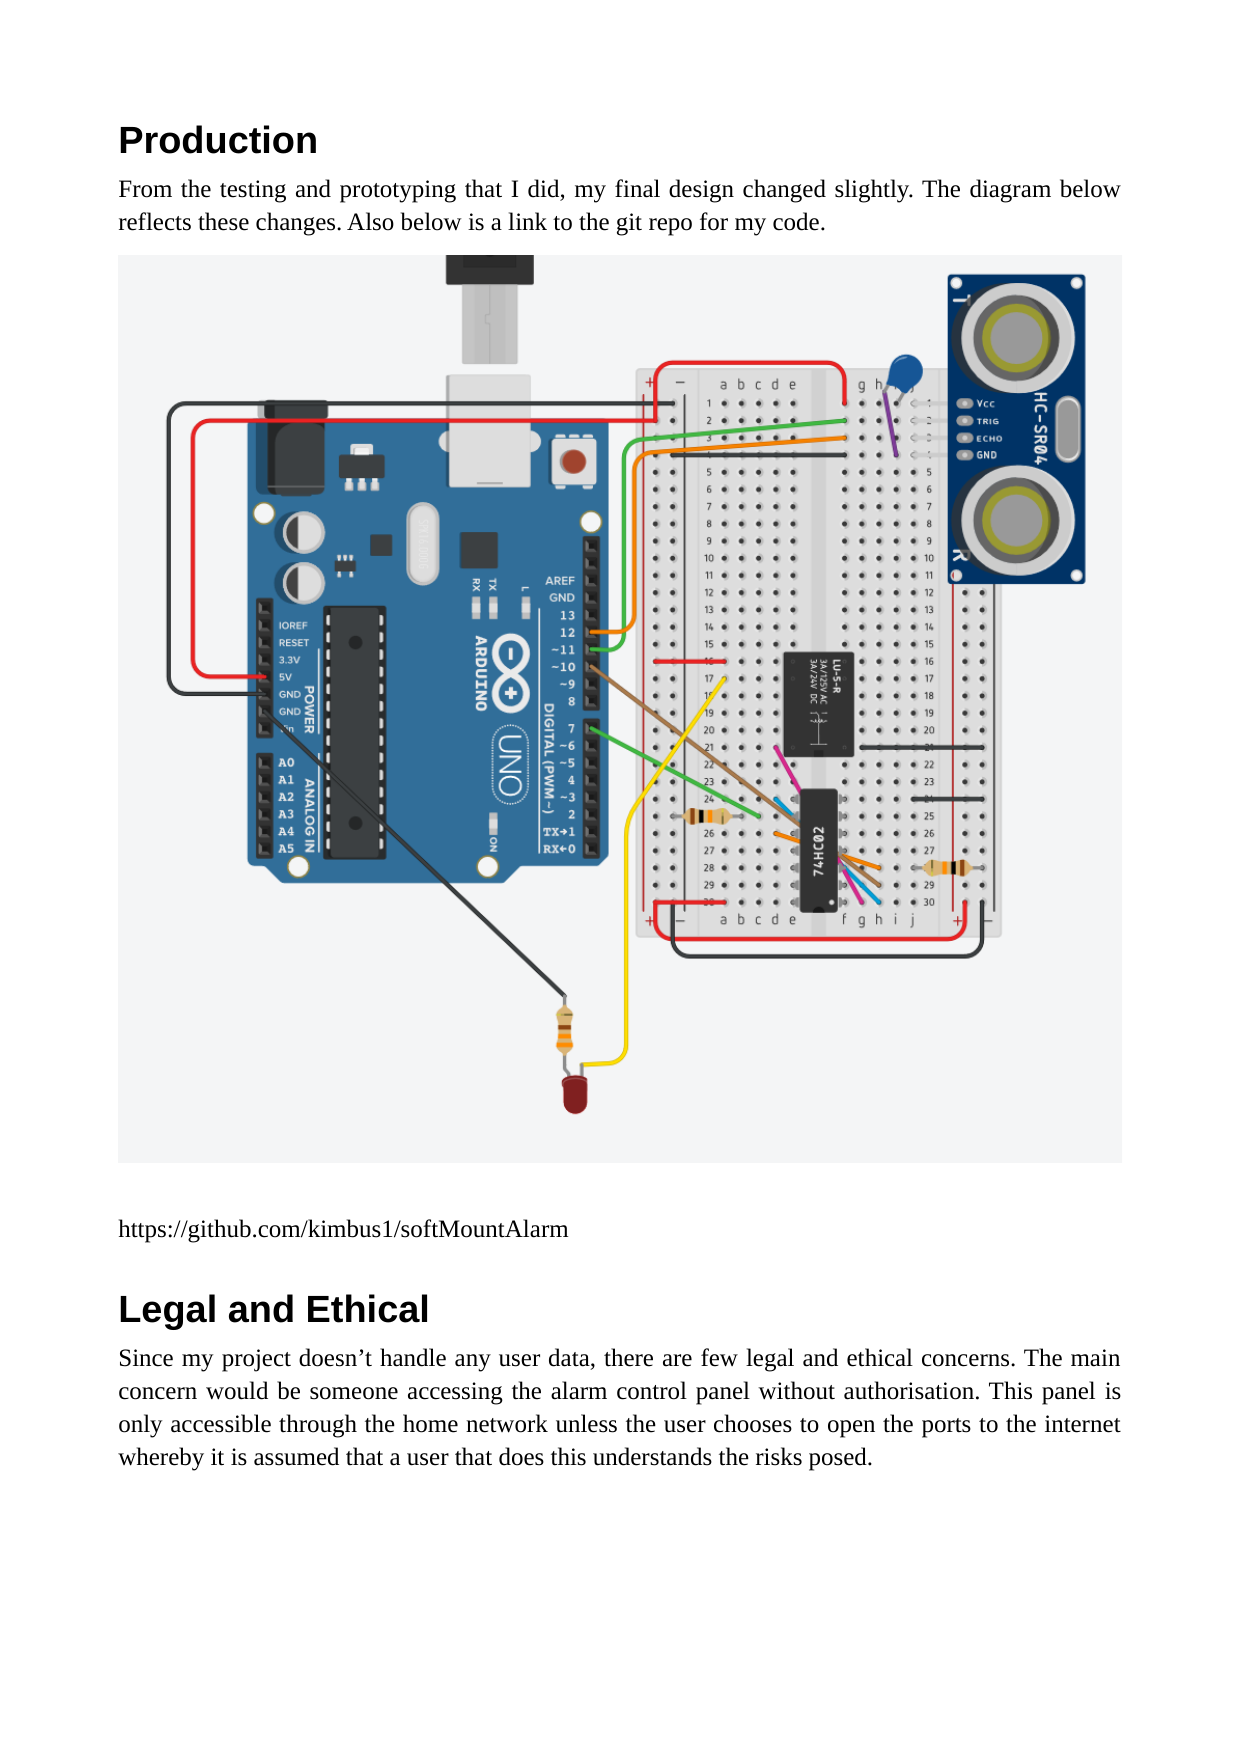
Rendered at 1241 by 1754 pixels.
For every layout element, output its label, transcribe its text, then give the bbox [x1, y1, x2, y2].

text From the testing and prototyping that I did, my final design changed slightly. The diagram below reflects these changes. Also below is a link to the git repo for my code. [118, 174, 1122, 236]
picture [118, 255, 1123, 1163]
text https://github.com/kimbus1/softMountAlarm [118, 1214, 1122, 1243]
text Since my project doesn’t handle any user data, there are few legal and ethical concerns. The main concern would be someone accessing the alarm control panel without authorisation. This panel is only accessible through the home network unless the user chooses to open the ports to the internet whereby it is assumed that a user that does this understands the risks posed. [118, 1343, 1122, 1471]
subtitle Production [118, 118, 1122, 162]
subtitle Legal and Ethical [118, 1287, 1122, 1331]
